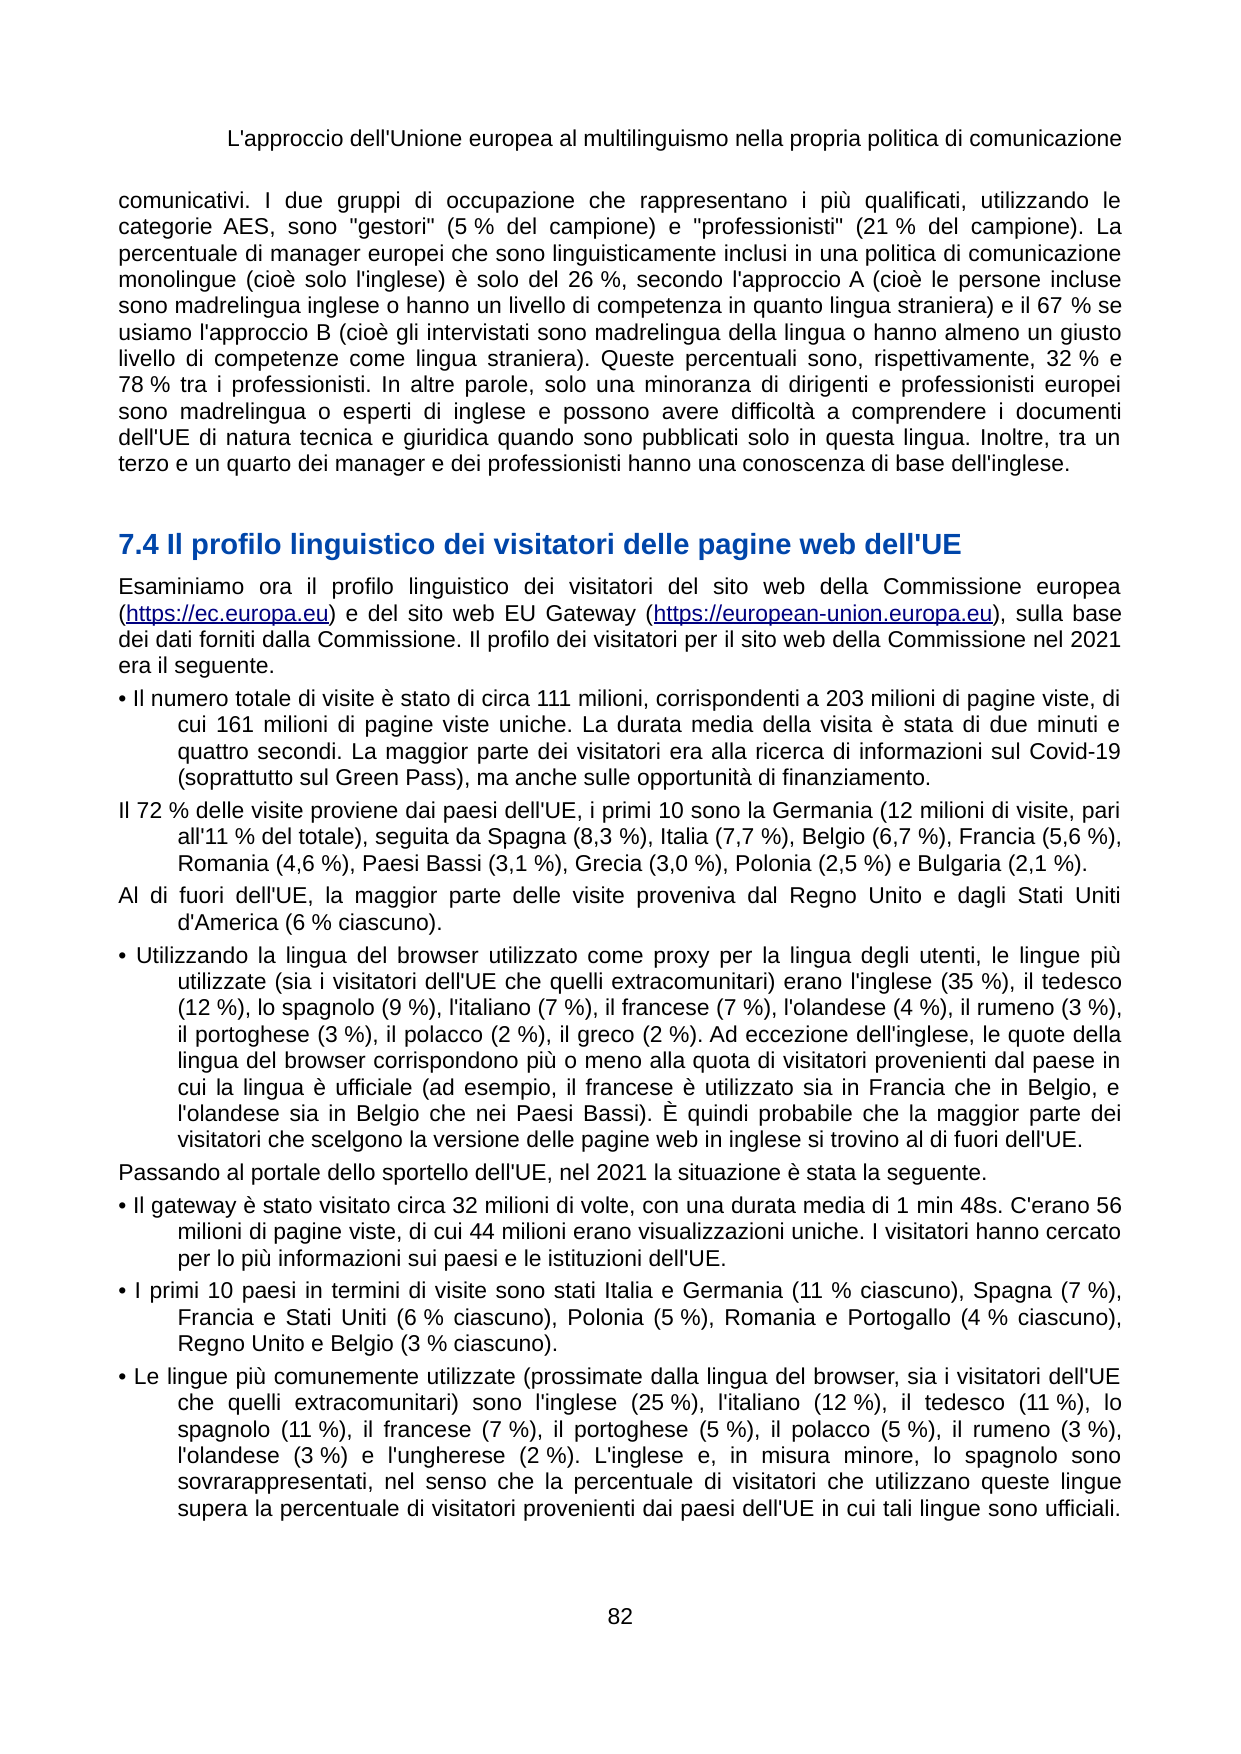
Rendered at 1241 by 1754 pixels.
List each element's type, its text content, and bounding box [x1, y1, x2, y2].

text • Il numero totale di visite è stato di circa 111 milioni, corrispondenti a 203 milioni di pagine viste, di cui 161 milioni di pagine viste uniche. La durata media della visita è stata di due minuti e quattro secondi. La maggior parte dei visitatori era alla ricerca di informazioni sul Covid-19 (soprattutto sul Green Pass), ma anche sulle opportunità di finanziamento. [118, 685, 1122, 791]
text comunicativi. I due gruppi di occupazione che rappresentano i più qualificati, utilizzando le categorie AES, sono "gestori" (5 % del campione) e "professionisti" (21 % del campione). La percentuale di manager europei che sono linguisticamente inclusi in una politica di comunicazione monolingue (cioè solo l'inglese) è solo del 26 %, secondo l'approccio A (cioè le persone incluse sono madrelingua inglese o hanno un livello di competenza in quanto lingua straniera) e il 67 % se usiamo l'approccio B (cioè gli intervistati sono madrelingua della lingua o hanno almeno un giusto livello di competenze come lingua straniera). Queste percentuali sono, rispettivamente, 32 % e 78 % tra i professionisti. In altre parole, solo una minoranza di dirigenti e professionisti europei sono madrelingua o esperti di inglese e possono avere difficoltà a comprendere i documenti dell'UE di natura tecnica e giuridica quando sono pubblicati solo in questa lingua. Inoltre, tra un terzo e un quarto dei manager e dei professionisti hanno una conoscenza di base dell'inglese. [118, 187, 1122, 477]
text • Le lingue più comunemente utilizzate (prossimate dalla lingua del browser, sia i visitatori dell'UE che quelli extracomunitari) sono l'inglese (25 %), l'italiano (12 %), il tedesco (11 %), lo spagnolo (11 %), il francese (7 %), il portoghese (5 %), il polacco (5 %), il rumeno (3 %), l'olandese (3 %) e l'ungherese (2 %). L'inglese e, in misura minore, lo spagnolo sono sovrarappresentati, nel senso che la percentuale di visitatori che utilizzano queste lingue supera la percentuale di visitatori provenienti dai paesi dell'UE in cui tali lingue sono ufficiali. [118, 1363, 1122, 1521]
text Esaminiamo ora il profilo linguistico dei visitatori del sito web della Commissione europea (https://ec.europa.eu) e del sito web EU Gateway (https://european-union.europa.eu), sulla base dei dati forniti dalla Commissione. Il profilo dei visitatori per il sito web della Commissione nel 2021 era il seguente. [118, 573, 1122, 679]
subtitle 7.4 Il profilo linguistico dei visitatori delle pagine web dell'UE [118, 527, 1122, 561]
text Passando al portale dello sportello dell'UE, nel 2021 la situazione è stata la seguente. [118, 1159, 1122, 1185]
text • Il gateway è stato visitato circa 32 milioni di volte, con una durata media di 1 min 48s. C'erano 56 milioni di pagine viste, di cui 44 milioni erano visualizzazioni uniche. I visitatori hanno cercato per lo più informazioni sui paesi e le istituzioni dell'UE. [118, 1192, 1122, 1271]
text Il 72 % delle visite proviene dai paesi dell'UE, i primi 10 sono la Germania (12 milioni di visite, pari all'11 % del totale), seguita da Spagna (8,3 %), Italia (7,7 %), Belgio (6,7 %), Francia (5,6 %), Romania (4,6 %), Paesi Bassi (3,1 %), Grecia (3,0 %), Polonia (2,5 %) e Bulgaria (2,1 %). [118, 797, 1122, 876]
text • I primi 10 paesi in termini di visite sono stati Italia e Germania (11 % ciascuno), Spagna (7 %), Francia e Stati Uniti (6 % ciascuno), Polonia (5 %), Romania e Portogallo (4 % ciascuno), Regno Unito e Belgio (3 % ciascuno). [118, 1277, 1122, 1356]
text • Utilizzando la lingua del browser utilizzato come proxy per la lingua degli utenti, le lingue più utilizzate (sia i visitatori dell'UE che quelli extracomunitari) erano l'inglese (35 %), il tedesco (12 %), lo spagnolo (9 %), l'italiano (7 %), il francese (7 %), l'olandese (4 %), il rumeno (3 %), il portoghese (3 %), il polacco (2 %), il greco (2 %). Ad eccezione dell'inglese, le quote della lingua del browser corrispondono più o meno alla quota di visitatori provenienti dal paese in cui la lingua è ufficiale (ad esempio, il francese è utilizzato sia in Francia che in Belgio, e l'olandese sia in Belgio che nei Paesi Bassi). È quindi probabile che la maggior parte dei visitatori che scelgono la versione delle pagine web in inglese si trovino al di fuori dell'UE. [118, 942, 1122, 1152]
text Al di fuori dell'UE, la maggior parte delle visite proveniva dal Regno Unito e dagli Stati Uniti d'America (6 % ciascuno). [118, 882, 1122, 935]
